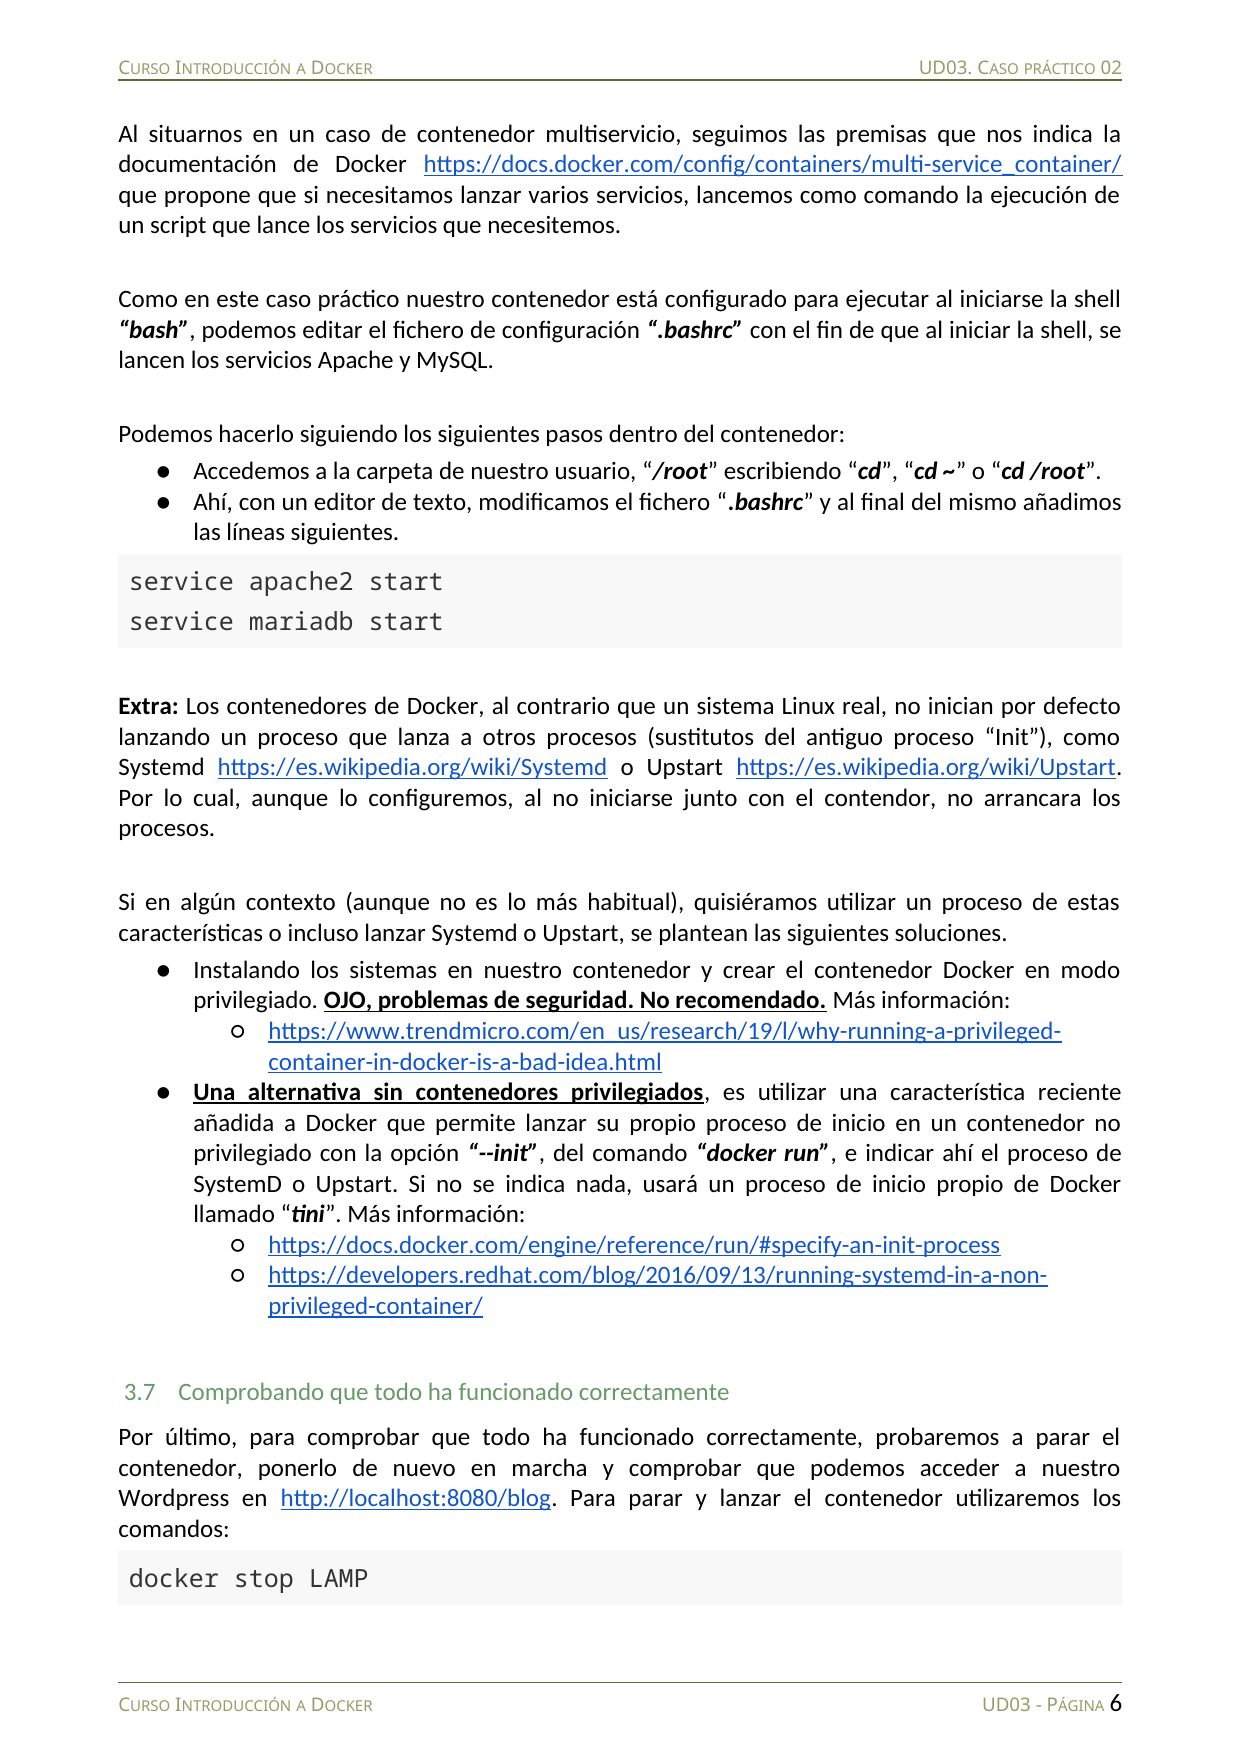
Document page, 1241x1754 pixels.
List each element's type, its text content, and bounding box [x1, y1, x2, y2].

table_header service apache2 start service mariadb start [118, 554, 1122, 648]
list https://docs.docker.com/engine/reference/run/#specify-an-init-process [231, 1229, 1122, 1259]
text Al situarnos en un caso de contenedor multiservicio, seguimos las premisas que nos indica la documentación de Docker https://docs.docker.com/config/containers/multi-service_container/ que propone que si necesitamos lanzar varios servicios, lancemos como comando la ejecución de un script que lance los servicios que necesitemos. [118, 118, 1122, 240]
list Accedemos a la carpeta de nuestro usuario, “/root” escribiendo “cd”, “cd ~” o “cd /root”. [156, 456, 1122, 486]
list Ahí, con un editor de texto, modificamos el fichero “.bashrc” y al final del mismo añadimos las líneas siguientes. [156, 486, 1122, 547]
text Por último, para comprobar que todo ha funcionado correctamente, probaremos a parar el contenedor, ponerlo de nuevo en marcha y comprobar que podemos acceder a nuestro Wordpress en http://localhost:8080/blog. Para parar y lanzar el contenedor utilizaremos los comandos: [118, 1421, 1122, 1543]
table_header docker stop LAMP [118, 1550, 1122, 1605]
list https://www.trendmicro.com/en_us/research/19/l/why-running-a-privileged-container-in-docker-is-a-bad-idea.html [231, 1015, 1122, 1076]
text Como en este caso práctico nuestro contenedor está configurado para ejecutar al iniciarse la shell “bash”, podemos editar el fichero de configuración “.bashrc” con el fin de que al iniciar la shell, se lancen los servicios Apache y MySQL. [118, 283, 1122, 375]
subtitle Comprobando que todo ha funcionado correctamente [118, 1376, 1122, 1407]
list Instalando los sistemas en nuestro contenedor y crear el contenedor Docker en modo privilegiado. OJO, problemas de seguridad. No recomendado. Más información: [156, 954, 1122, 1015]
list Una alternativa sin contenedores privilegiados, es utilizar una característica reciente añadida a Docker que permite lanzar su propio proceso de inicio en un contenedor no privilegiado con la opción “--init”, del comando “docker run”, e indicar ahí el proceso de SystemD o Upstart. Si no se indica nada, usará un proceso de inicio propio de Docker llamado “tini”. Más información: [156, 1076, 1122, 1229]
list https://developers.redhat.com/blog/2016/09/13/running-systemd-in-a-non-privileged-container/ [231, 1259, 1122, 1320]
text Podemos hacerlo siguiendo los siguientes pasos dentro del contenedor: [118, 418, 1122, 449]
text Si en algún contexto (aunque no es lo más habitual), quisiéramos utilizar un proceso de estas características o incluso lanzar Systemd o Upstart, se plantean las siguientes soluciones. [118, 887, 1122, 948]
text Extra: Los contenedores de Docker, al contrario que un sistema Linux real, no inician por defecto lanzando un proceso que lanza a otros procesos (sustitutos del antiguo proceso “Init”), como Systemd https://es.wikipedia.org/wiki/Systemd o Upstart https://es.wikipedia.org/wiki/Upstart. Por lo cual, aunque lo configuremos, al no iniciarse junto con el contendor, no arrancara los procesos. [118, 691, 1122, 843]
